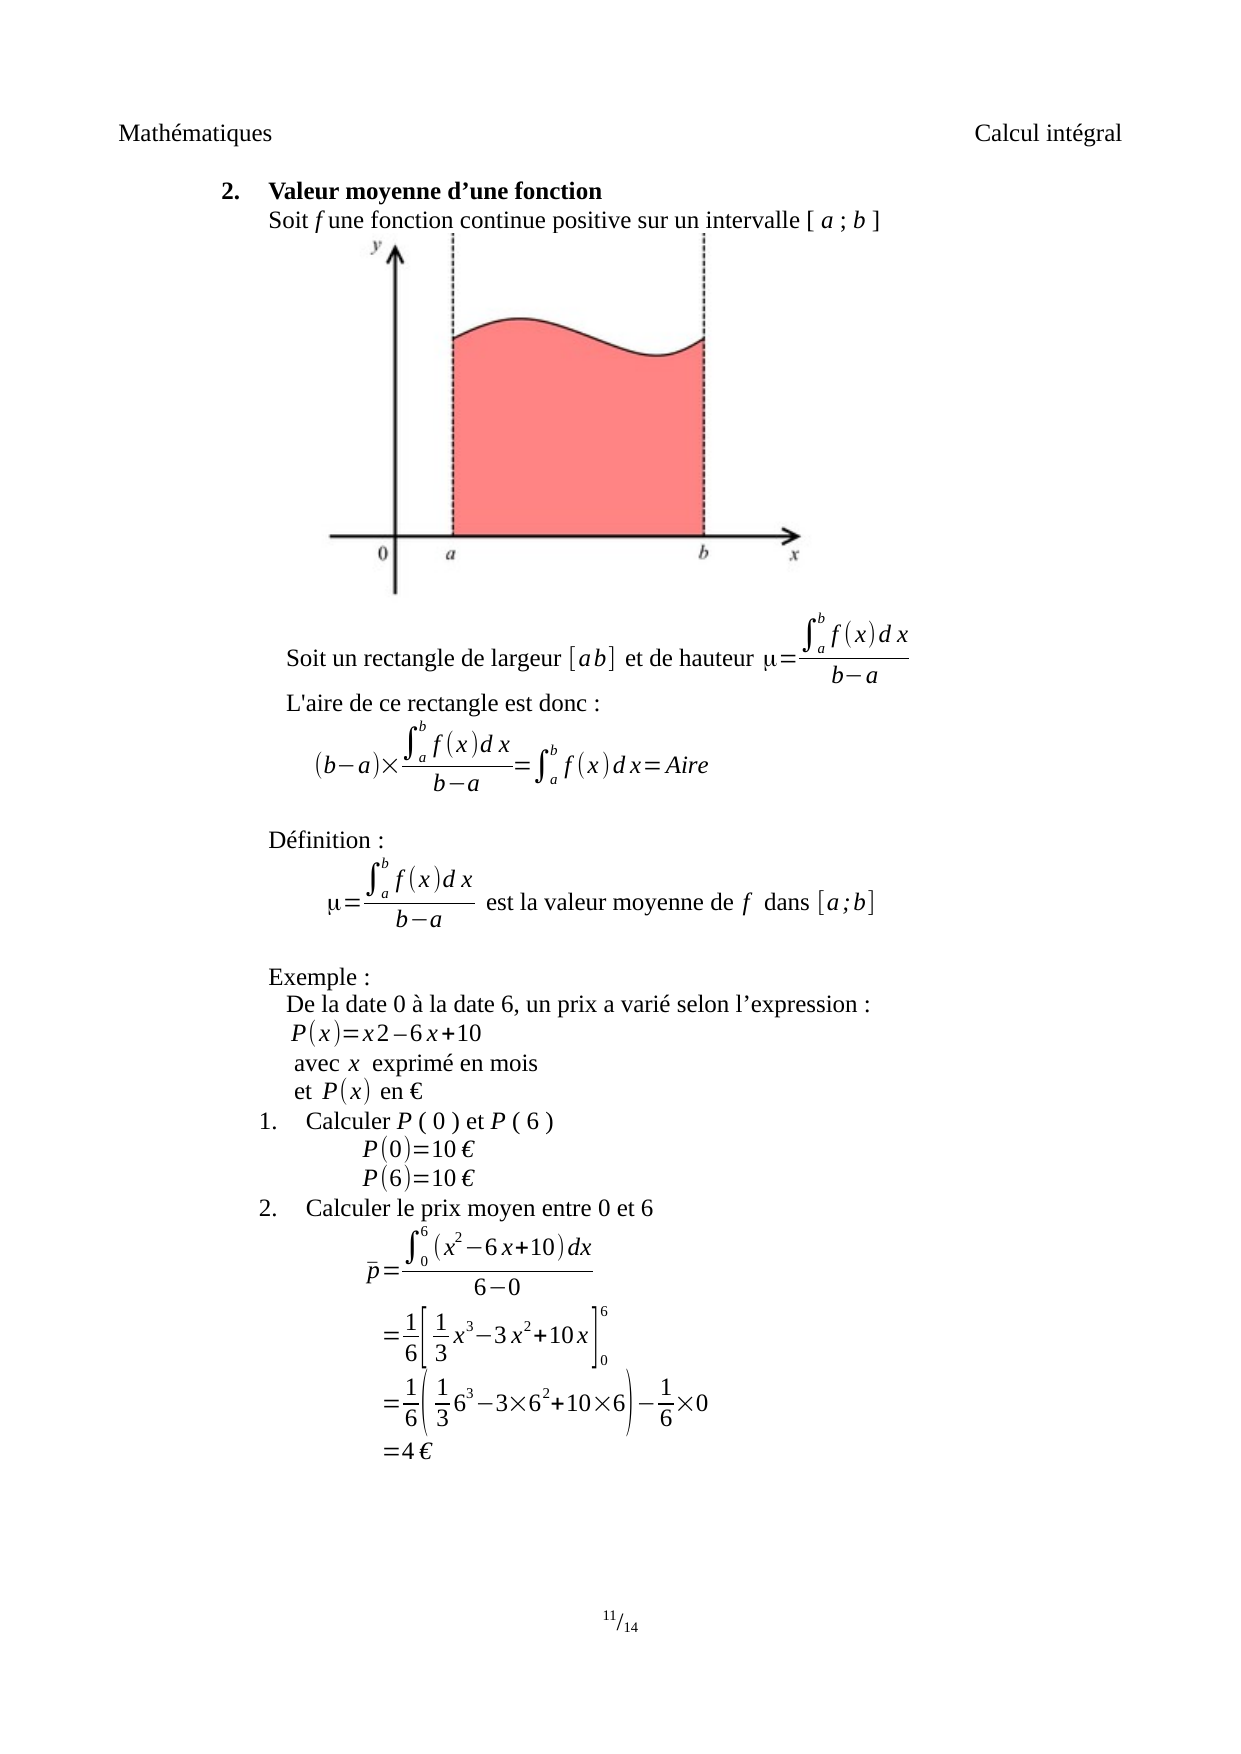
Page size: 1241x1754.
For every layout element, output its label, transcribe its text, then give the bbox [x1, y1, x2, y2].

list Calculer P ( 0 ) et P ( 6 ) [268, 1106, 1122, 1135]
list Valeur moyenne d’une fonction [231, 176, 1122, 205]
list Exemple : [231, 962, 1122, 990]
list Calculer le prix moyen entre 0 et 6 [268, 1193, 1122, 1222]
list Soit f une fonction continue positive sur un intervalle [ a ; b ] [231, 205, 1122, 234]
list Définition : [231, 826, 1122, 854]
picture [310, 233, 812, 610]
